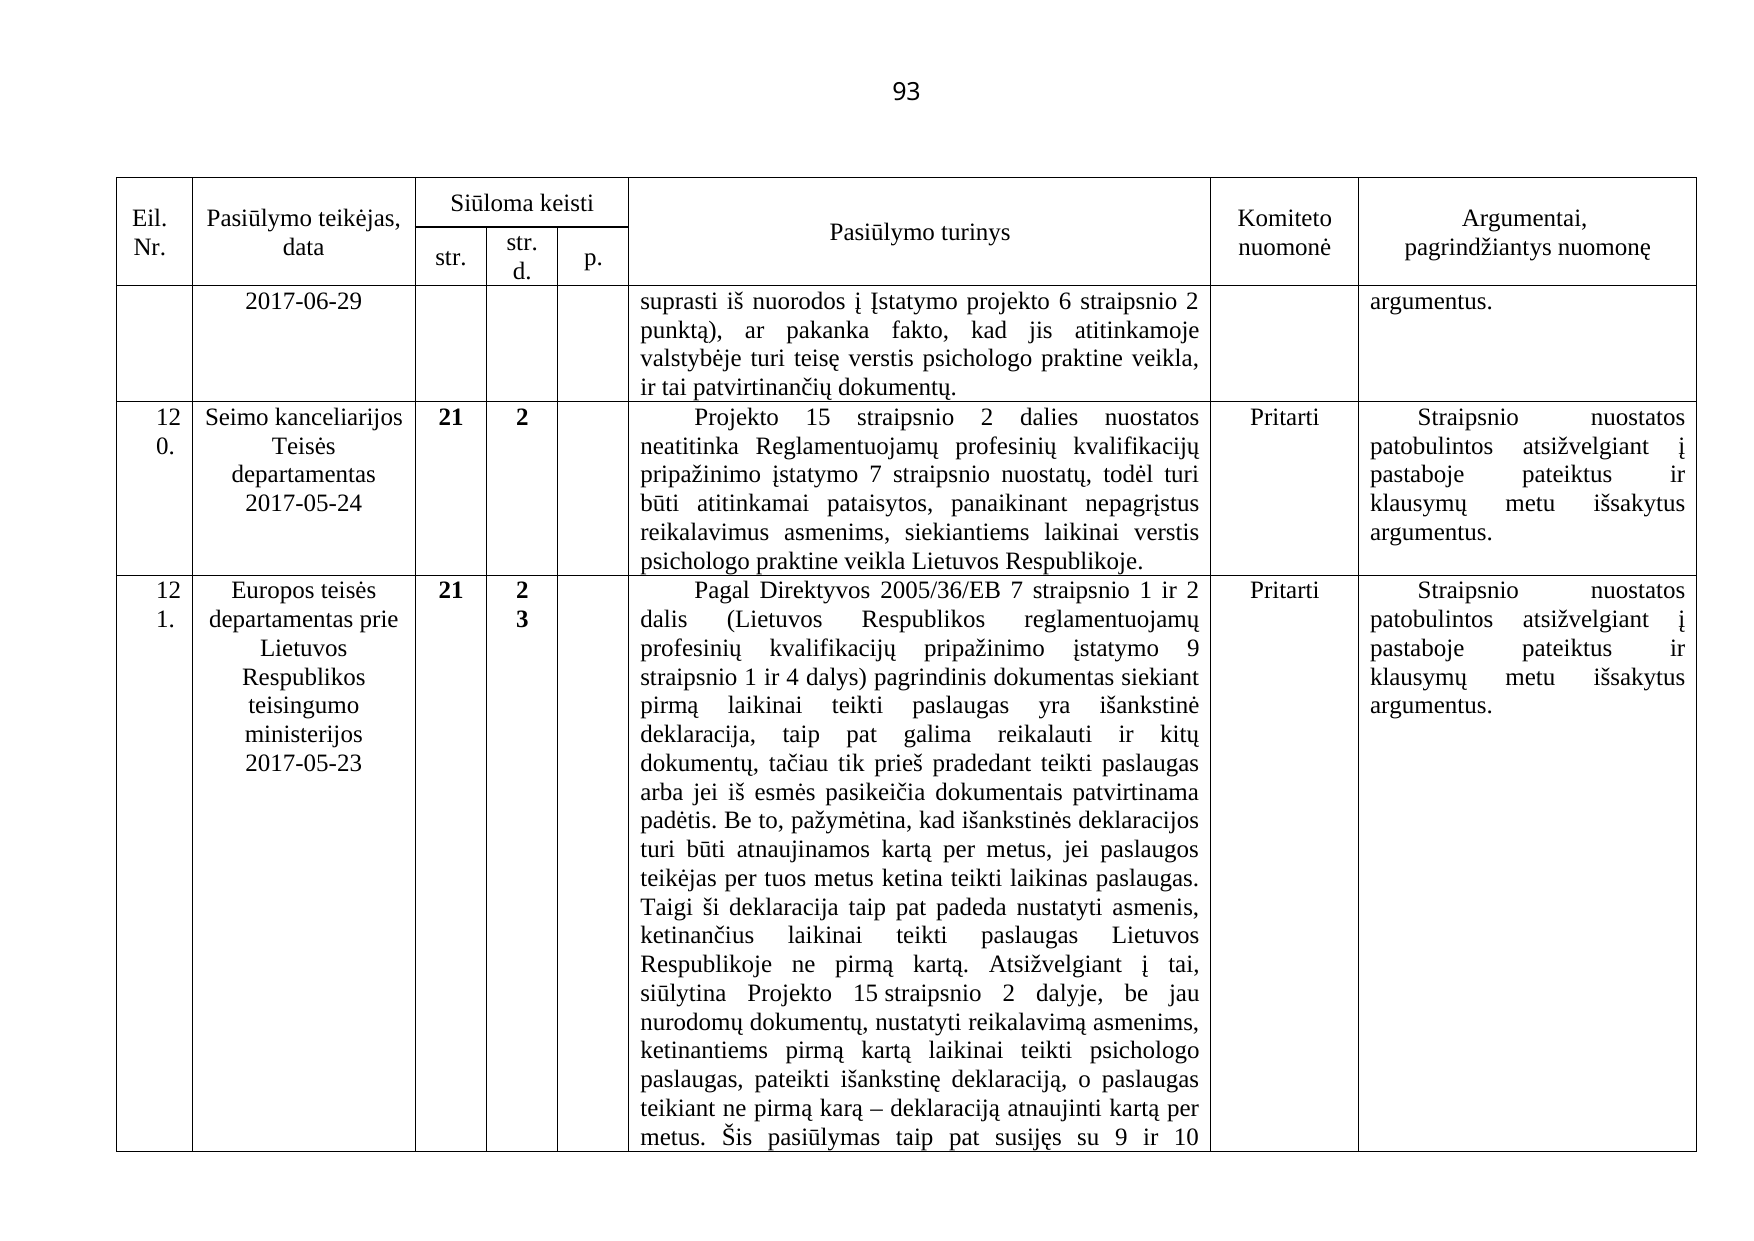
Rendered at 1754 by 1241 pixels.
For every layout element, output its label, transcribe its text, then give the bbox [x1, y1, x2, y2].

table_cell Pritarti [1211, 402, 1358, 574]
table_cell [558, 286, 628, 401]
table_header Pasiūlymo turinys [629, 178, 1210, 285]
table_cell [558, 576, 628, 1151]
table_cell [117, 576, 192, 1151]
table_cell 2 [487, 402, 557, 574]
table_cell 2 3 [487, 576, 557, 1151]
table_cell [487, 286, 557, 401]
table_cell Projekto 15 straipsnio 2 dalies nuostatos neatitinka Reglamentuojamų profesinių kvalifikacijų pripažinimo įstatymo 7 straipsnio nuostatų, todėl turi būti atitinkamai pataisytos, panaikinant nepagrįstus reikalavimus asmenims, siekiantiems laikinai verstis psichologo praktine veikla Lietuvos Respublikoje. [629, 402, 1210, 574]
table_cell str. [416, 228, 486, 285]
table_cell 21 [416, 576, 486, 1151]
table_cell [416, 286, 486, 401]
table_header Komiteto nuomonė [1211, 178, 1358, 285]
table_cell [117, 402, 192, 574]
table_cell suprasti iš nuorodos į Įstatymo projekto 6 straipsnio 2 punktą), ar pakanka fakto, kad jis atitinkamoje valstybėje turi teisę verstis psichologo praktine veikla, ir tai patvirtinančių dokumentų. [629, 286, 1210, 401]
table_header Eil. Nr. [117, 178, 192, 285]
table_cell Europos teisės departamentas prie Lietuvos Respublikos teisingumo ministerijos 2017-05-23 [193, 576, 415, 1151]
table_header Argumentai, pagrindžiantys nuomonę [1359, 178, 1696, 285]
table_cell [1211, 286, 1358, 401]
table_cell Seimo kanceliarijos Teisės departamentas 2017-05-24 [193, 402, 415, 574]
table_cell Straipsnio nuostatos patobulintos atsižvelgiant į pastaboje pateiktus ir klausymų metu išsakytus argumentus. [1359, 402, 1696, 574]
table_cell 21 [416, 402, 486, 574]
table_cell 2017-06-29 [193, 286, 415, 401]
table_header Siūloma keisti [416, 178, 628, 226]
table_cell str. d. [487, 228, 557, 285]
table_cell Pagal Direktyvos 2005/36/EB 7 straipsnio 1 ir 2 dalis (Lietuvos Respublikos reglamentuojamų profesinių kvalifikacijų pripažinimo įstatymo 9 straipsnio 1 ir 4 dalys) pagrindinis dokumentas siekiant pirmą laikinai teikti paslaugas yra išankstinė deklaracija, taip pat galima reikalauti ir kitų dokumentų, tačiau tik prieš pradedant teikti paslaugas arba jei iš esmės pasikeičia dokumentais patvirtinama padėtis. Be to, pažymėtina, kad išankstinės deklaracijos turi būti atnaujinamos kartą per metus, jei paslaugos teikėjas per tuos metus ketina teikti laikinas paslaugas. Taigi ši deklaracija taip pat padeda nustatyti asmenis, ketinančius laikinai teikti paslaugas Lietuvos Respublikoje ne pirmą kartą. Atsižvelgiant į tai, siūlytina Projekto 15 straipsnio 2 dalyje, be jau nurodomų dokumentų, nustatyti reikalavimą asmenims, ketinantiems pirmą kartą laikinai teikti psichologo paslaugas, pateikti išankstinę deklaraciją, o paslaugas teikiant ne pirmą karą – deklaraciją atnaujinti kartą per metus. Šis pasiūlymas taip pat susijęs su 9 ir 10 [629, 576, 1210, 1151]
table_cell argumentus. [1359, 286, 1696, 401]
table_cell [558, 402, 628, 574]
table_header Pasiūlymo teikėjas, data [193, 178, 415, 285]
table_cell p. [558, 228, 628, 285]
table_cell Pritarti [1211, 576, 1358, 1151]
table_cell Straipsnio nuostatos patobulintos atsižvelgiant į pastaboje pateiktus ir klausymų metu išsakytus argumentus. [1359, 576, 1696, 1151]
table_cell [117, 286, 192, 401]
